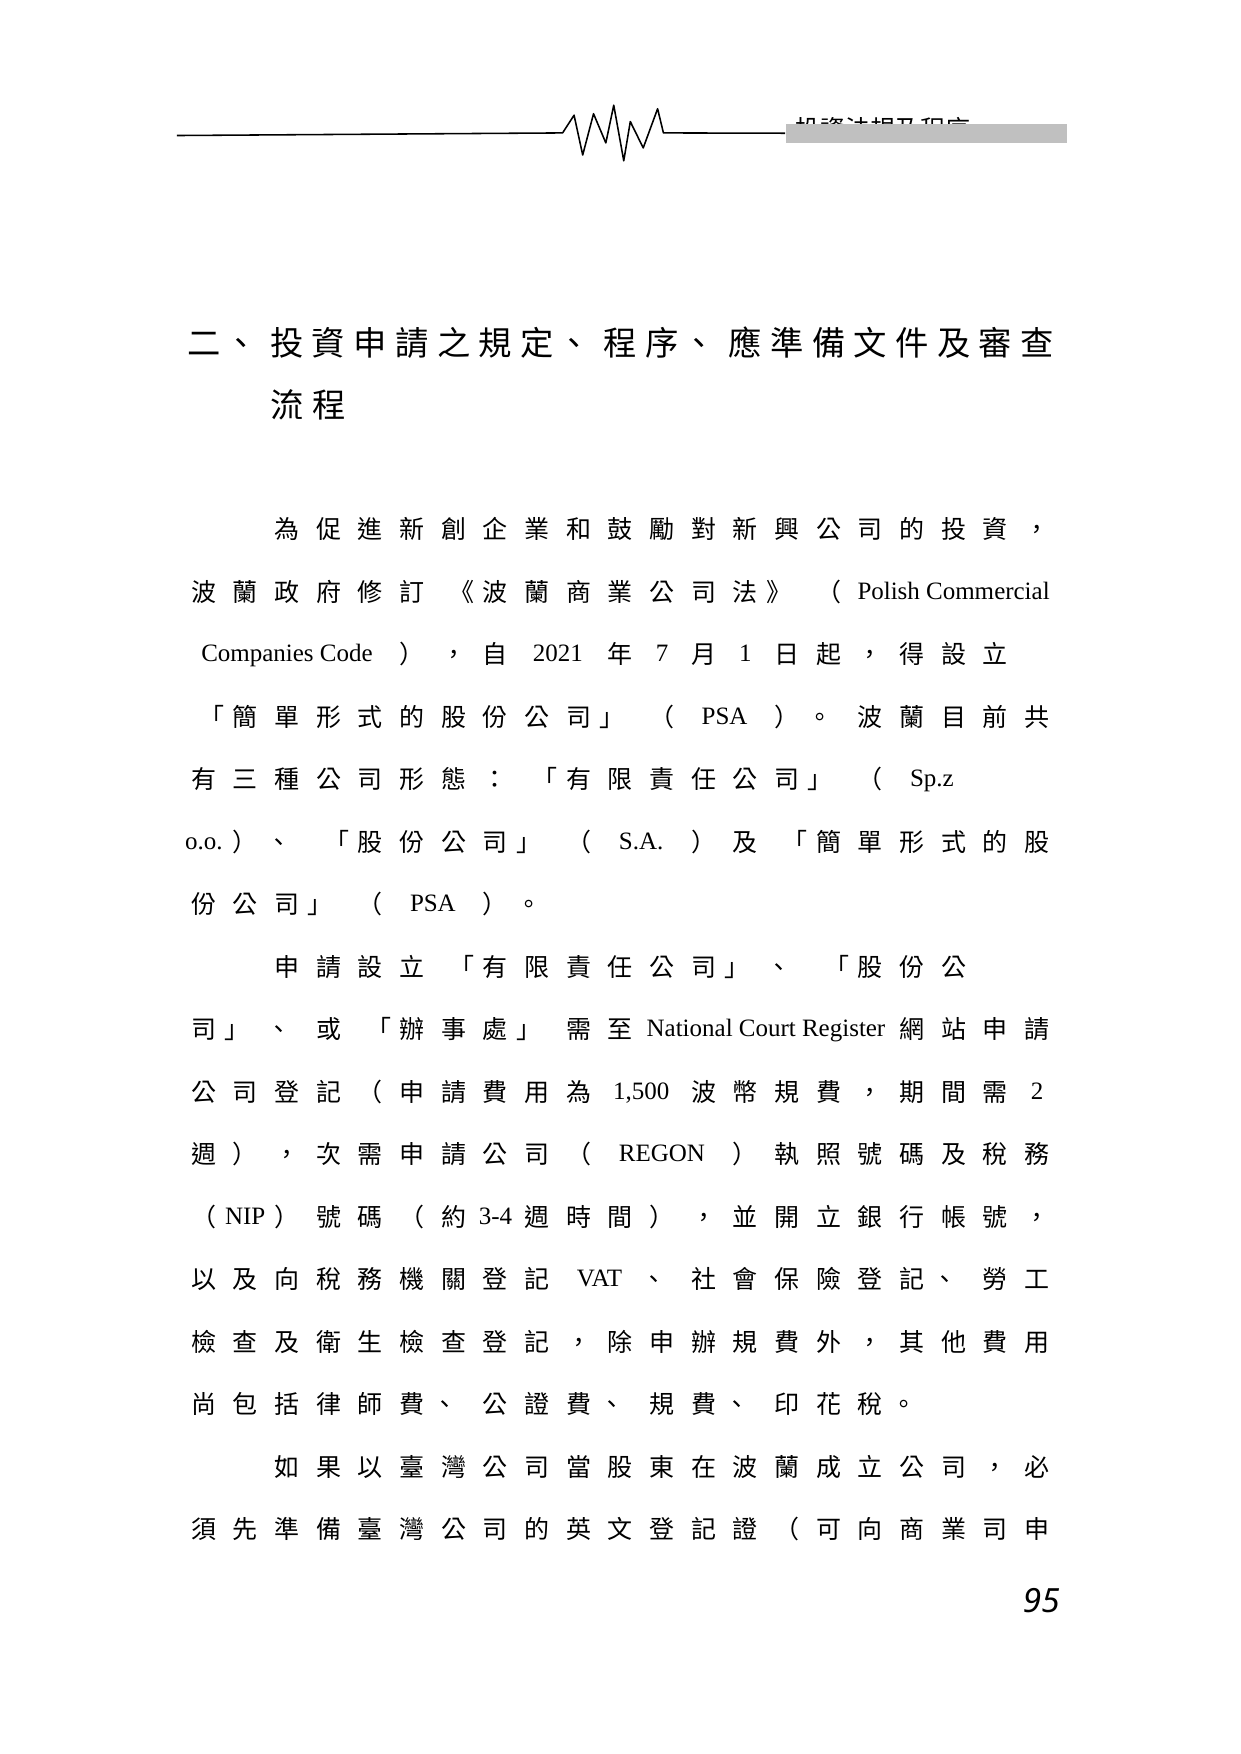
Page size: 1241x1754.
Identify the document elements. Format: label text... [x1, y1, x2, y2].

text 為促進新創企業和鼓勵對新興公司的投資，波蘭政府修訂《波蘭商業公司法》（Polish Commercial Companies Code），自2021年7月1日起，得設立「簡單形式的股份公司」（PSA）。波蘭目前共有三種公司形態：「有限責任公司」（Sp.z o.o.）、「股份公司」（S.A.）及「簡單形式的股份公司」（PSA）。 [183, 486, 1058, 924]
text 申請設立「有限責任公司」、「股份公司」、或「辦事處」需至National Court Register網站申請公司登記（申請費用為1,500波幣規費，期間需2週），次需申請公司（REGON）執照號碼及稅務（NIP）號碼（約3-4週時間），並開立銀行帳號，以及向稅務機關登記VAT、社會保險登記、勞工檢查及衛生檢查登記，除申辦規費外，其他費用尚包括律師費、公證費、規費、印花稅。 [183, 924, 1058, 1424]
text 二、投資申請之規定、程序、應準備文件及審查流程 [183, 299, 1058, 424]
text 如果以臺灣公司當股東在波蘭成立公司，必須先準備臺灣公司的英文登記證（可向商業司申 [183, 1424, 1058, 1549]
